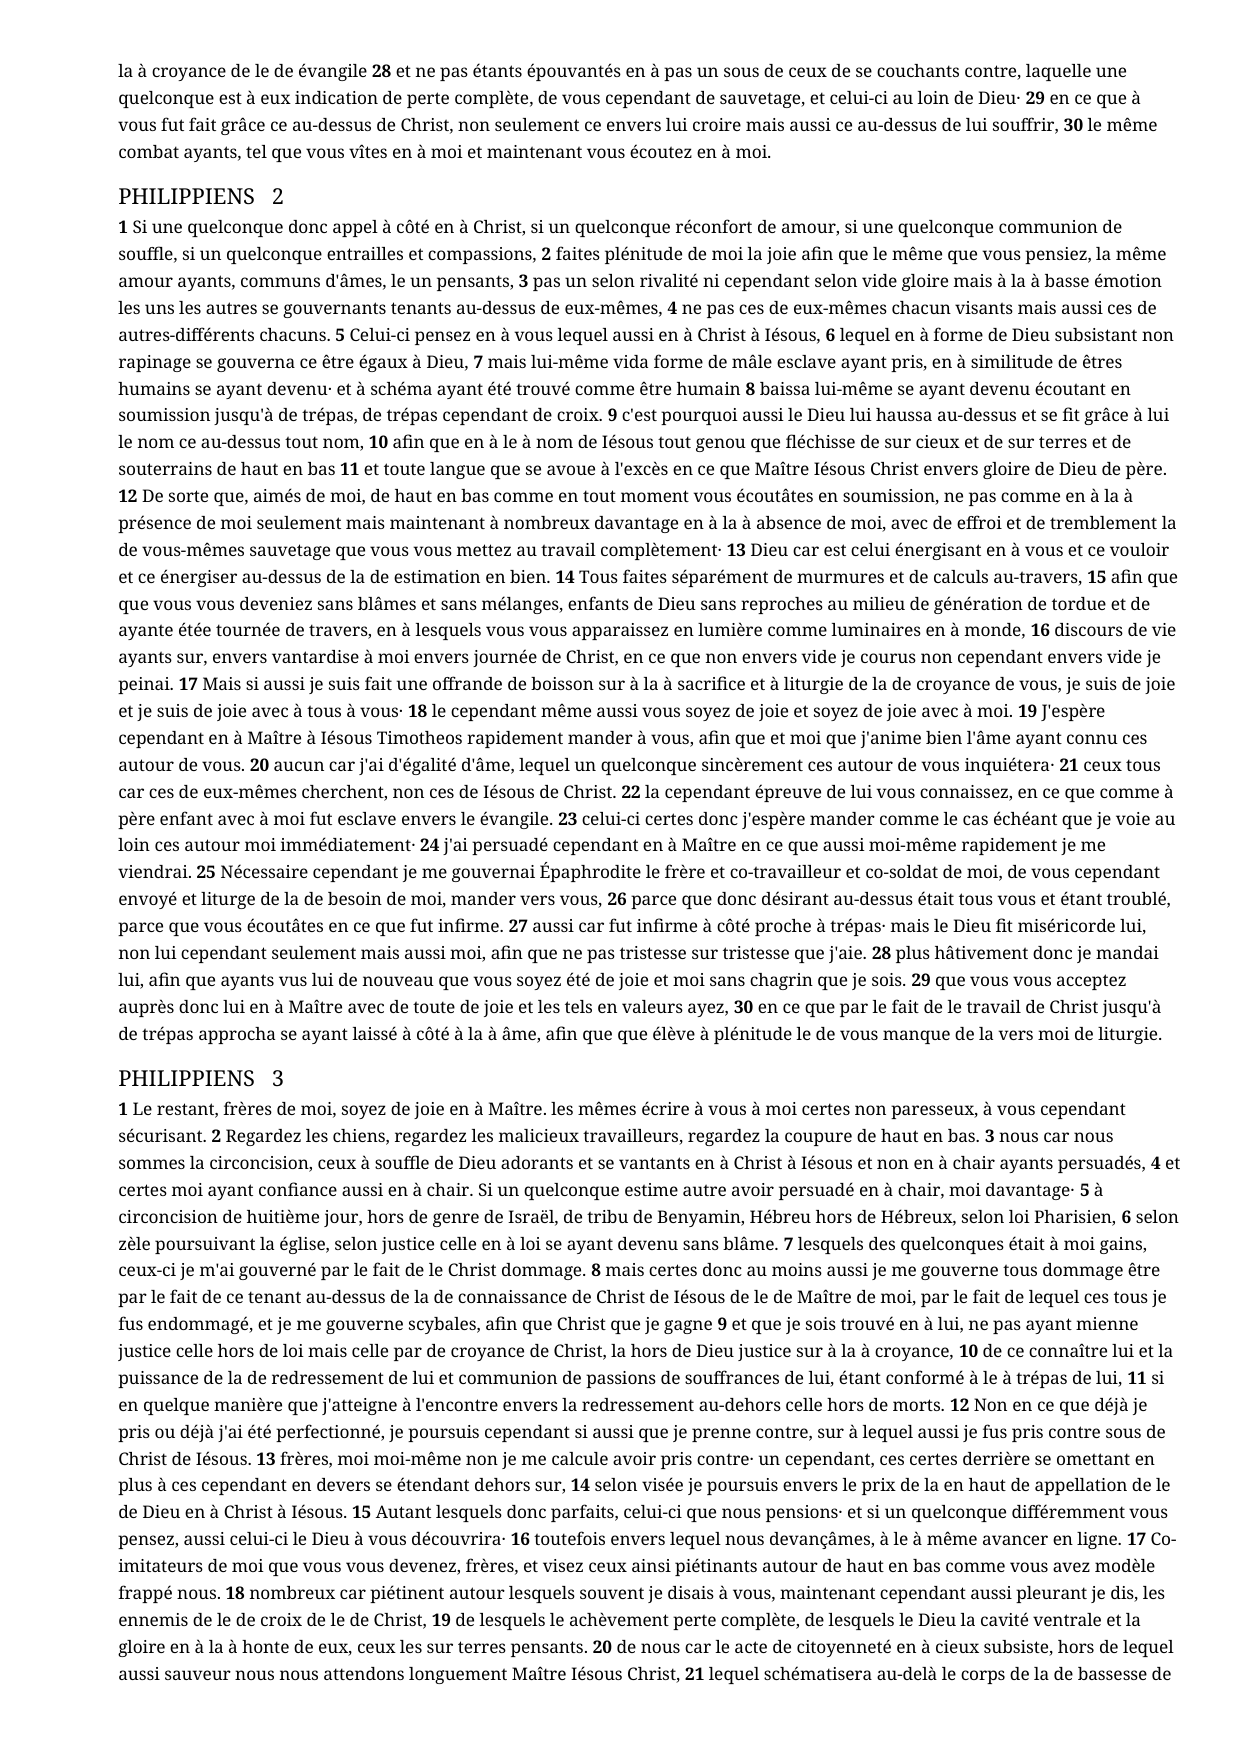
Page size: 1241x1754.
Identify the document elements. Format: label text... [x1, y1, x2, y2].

text PHILIPPIENS 3 [118, 1063, 1181, 1093]
text 1 Le restant, frères de moi, soyez de joie en à Maître. les mêmes écrire à vous à moi certes non paresseux, à vous cependant sécurisant. 2 Regardez les chiens, regardez les malicieux travailleurs, regardez la coupure de haut en bas. 3 nous car nous sommes la circoncision, ceux à souffle de Dieu adorants et se vantants en à Christ à Iésous et non en à chair ayants persuadés, 4 et certes moi ayant confiance aussi en à chair. Si un quelconque estime autre avoir persuadé en à chair, moi davantage· 5 à circoncision de huitième jour, hors de genre de Israël, de tribu de Benyamin, Hébreu hors de Hébreux, selon loi Pharisien, 6 selon zèle poursuivant la église, selon justice celle en à loi se ayant devenu sans blâme. 7 lesquels des quelconques était à moi gains, ceux-ci je m'ai gouverné par le fait de le Christ dommage. 8 mais certes donc au moins aussi je me gouverne tous dommage être par le fait de ce tenant au-dessus de la de connaissance de Christ de Iésous de le de Maître de moi, par le fait de lequel ces tous je fus endommagé, et je me gouverne scybales, afin que Christ que je gagne 9 et que je sois trouvé en à lui, ne pas ayant mienne justice celle hors de loi mais celle par de croyance de Christ, la hors de Dieu justice sur à la à croyance, 10 de ce connaître lui et la puissance de la de redressement de lui et communion de passions de souffrances de lui, étant conformé à le à trépas de lui, 11 si en quelque manière que j'atteigne à l'encontre envers la redressement au-dehors celle hors de morts. 12 Non en ce que déjà je pris ou déjà j'ai été perfectionné, je poursuis cependant si aussi que je prenne contre, sur à lequel aussi je fus pris contre sous de Christ de Iésous. 13 frères, moi moi-même non je me calcule avoir pris contre· un cependant, ces certes derrière se omettant en plus à ces cependant en devers se étendant dehors sur, 14 selon visée je poursuis envers le prix de la en haut de appellation de le de Dieu en à Christ à Iésous. 15 Autant lesquels donc parfaits, celui-ci que nous pensions· et si un quelconque différemment vous pensez, aussi celui-ci le Dieu à vous découvrira· 16 toutefois envers lequel nous devançâmes, à le à même avancer en ligne. 17 Co-imitateurs de moi que vous vous devenez, frères, et visez ceux ainsi piétinants autour de haut en bas comme vous avez modèle frappé nous. 18 nombreux car piétinent autour lesquels souvent je disais à vous, maintenant cependant aussi pleurant je dis, les ennemis de le de croix de le de Christ, 19 de lesquels le achèvement perte complète, de lesquels le Dieu la cavité ventrale et la gloire en à la à honte de eux, ceux les sur terres pensants. 20 de nous car le acte de citoyenneté en à cieux subsiste, hors de lequel aussi sauveur nous nous attendons longuement Maître Iésous Christ, 21 lequel schématisera au-delà le corps de la de bassesse de [118, 1097, 1181, 1685]
text 1 Si une quelconque donc appel à côté en à Christ, si un quelconque réconfort de amour, si une quelconque communion de souffle, si un quelconque entrailles et compassions, 2 faites plénitude de moi la joie afin que le même que vous pensiez, la même amour ayants, communs d'âmes, le un pensants, 3 pas un selon rivalité ni cependant selon vide gloire mais à la à basse émotion les uns les autres se gouvernants tenants au-dessus de eux-mêmes, 4 ne pas ces de eux-mêmes chacun visants mais aussi ces de autres-différents chacuns. 5 Celui-ci pensez en à vous lequel aussi en à Christ à Iésous, 6 lequel en à forme de Dieu subsistant non rapinage se gouverna ce être égaux à Dieu, 7 mais lui-même vida forme de mâle esclave ayant pris, en à similitude de êtres humains se ayant devenu· et à schéma ayant été trouvé comme être humain 8 baissa lui-même se ayant devenu écoutant en soumission jusqu'à de trépas, de trépas cependant de croix. 9 c'est pourquoi aussi le Dieu lui haussa au-dessus et se fit grâce à lui le nom ce au-dessus tout nom, 10 afin que en à le à nom de Iésous tout genou que fléchisse de sur cieux et de sur terres et de souterrains de haut en bas 11 et toute langue que se avoue à l'excès en ce que Maître Iésous Christ envers gloire de Dieu de père. 12 De sorte que, aimés de moi, de haut en bas comme en tout moment vous écoutâtes en soumission, ne pas comme en à la à présence de moi seulement mais maintenant à nombreux davantage en à la à absence de moi, avec de effroi et de tremblement la de vous-mêmes sauvetage que vous vous mettez au travail complètement· 13 Dieu car est celui énergisant en à vous et ce vouloir et ce énergiser au-dessus de la de estimation en bien. 14 Tous faites séparément de murmures et de calculs au-travers, 15 afin que que vous vous deveniez sans blâmes et sans mélanges, enfants de Dieu sans reproches au milieu de génération de tordue et de ayante étée tournée de travers, en à lesquels vous vous apparaissez en lumière comme luminaires en à monde, 16 discours de vie ayants sur, envers vantardise à moi envers journée de Christ, en ce que non envers vide je courus non cependant envers vide je peinai. 17 Mais si aussi je suis fait une offrande de boisson sur à la à sacrifice et à liturgie de la de croyance de vous, je suis de joie et je suis de joie avec à tous à vous· 18 le cependant même aussi vous soyez de joie et soyez de joie avec à moi. 19 J'espère cependant en à Maître à Iésous Timotheos rapidement mander à vous, afin que et moi que j'anime bien l'âme ayant connu ces autour de vous. 20 aucun car j'ai d'égalité d'âme, lequel un quelconque sincèrement ces autour de vous inquiétera· 21 ceux tous car ces de eux-mêmes cherchent, non ces de Iésous de Christ. 22 la cependant épreuve de lui vous connaissez, en ce que comme à père enfant avec à moi fut esclave envers le évangile. 23 celui-ci certes donc j'espère mander comme le cas échéant que je voie au loin ces autour moi immédiatement· 24 j'ai persuadé cependant en à Maître en ce que aussi moi-même rapidement je me viendrai. 25 Nécessaire cependant je me gouvernai Épaphrodite le frère et co-travailleur et co-soldat de moi, de vous cependant envoyé et liturge de la de besoin de moi, mander vers vous, 26 parce que donc désirant au-dessus était tous vous et étant troublé, parce que vous écoutâtes en ce que fut infirme. 27 aussi car fut infirme à côté proche à trépas· mais le Dieu fit miséricorde lui, non lui cependant seulement mais aussi moi, afin que ne pas tristesse sur tristesse que j'aie. 28 plus hâtivement donc je mandai lui, afin que ayants vus lui de nouveau que vous soyez été de joie et moi sans chagrin que je sois. 29 que vous vous acceptez auprès donc lui en à Maître avec de toute de joie et les tels en valeurs ayez, 30 en ce que par le fait de le travail de Christ jusqu'à de trépas approcha se ayant laissé à côté à la à âme, afin que que élève à plénitude le de vous manque de la vers moi de liturgie. [118, 215, 1181, 1045]
text la à croyance de le de évangile 28 et ne pas étants épouvantés en à pas un sous de ceux de se couchants contre, laquelle une quelconque est à eux indication de perte complète, de vous cependant de sauvetage, et celui-ci au loin de Dieu· 29 en ce que à vous fut fait grâce ce au-dessus de Christ, non seulement ce envers lui croire mais aussi ce au-dessus de lui souffrir, 30 le même combat ayants, tel que vous vîtes en à moi et maintenant vous écoutez en à moi. [118, 59, 1181, 163]
text PHILIPPIENS 2 [118, 181, 1181, 211]
